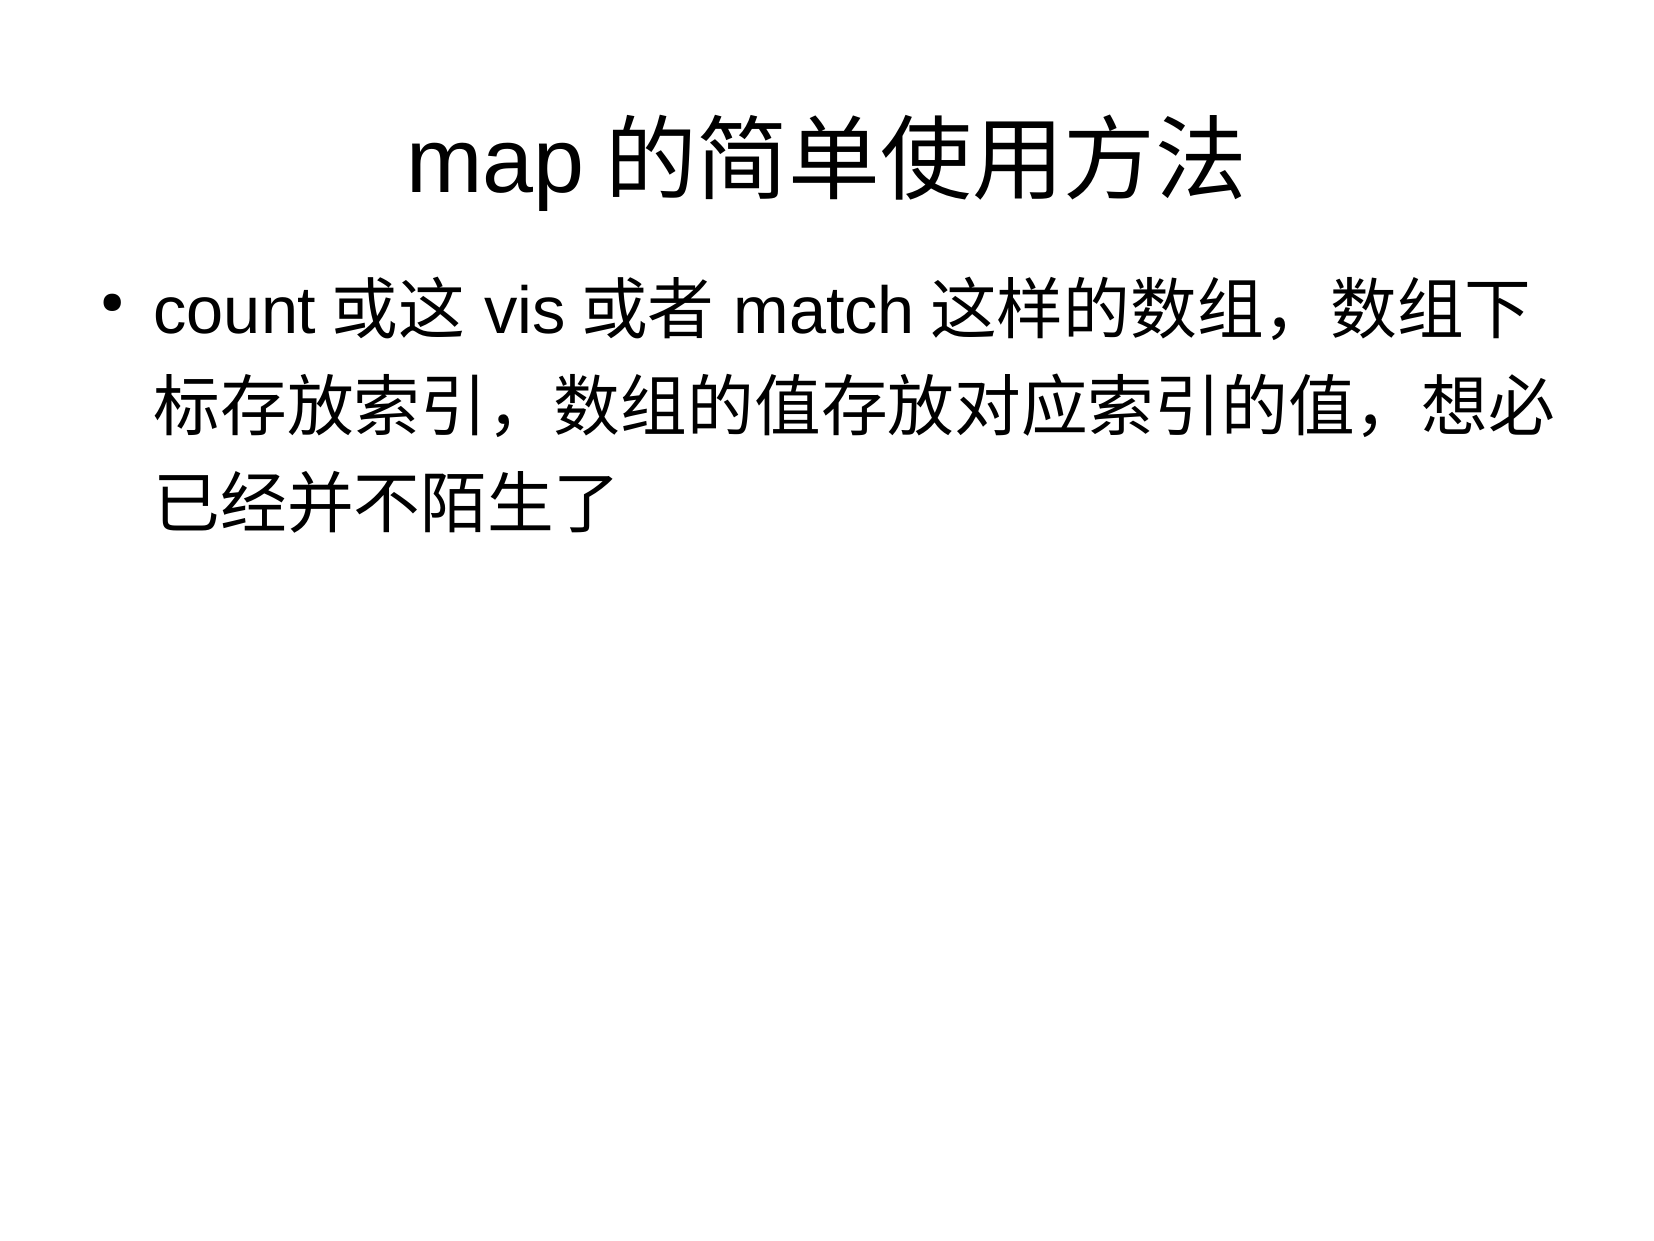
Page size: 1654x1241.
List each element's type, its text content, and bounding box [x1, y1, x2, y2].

list count或这vis或者match这样的数组，数组下标存放索引，数组的值存放对应索引的值，想必已经并不陌生了 [82, 256, 1571, 1229]
title map的简单使用方法 [82, 49, 1571, 256]
